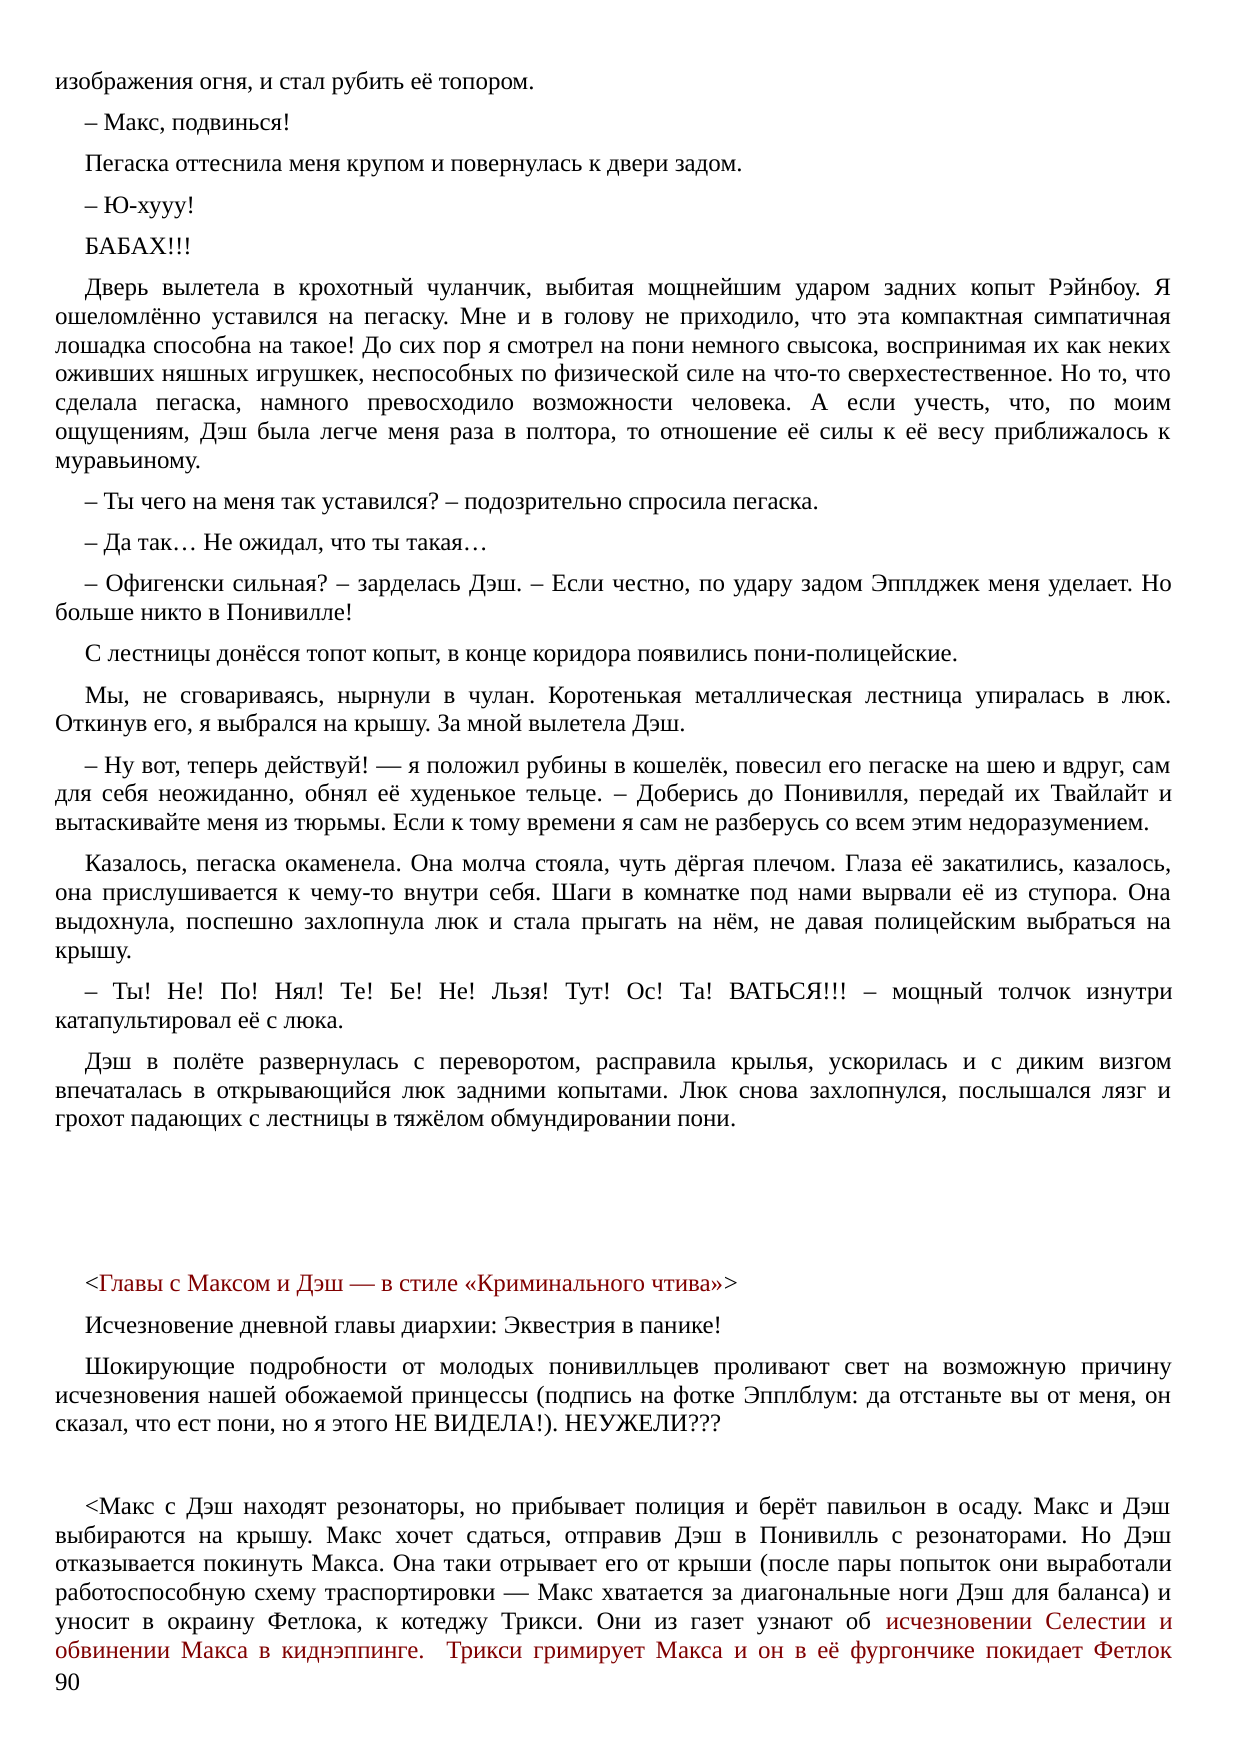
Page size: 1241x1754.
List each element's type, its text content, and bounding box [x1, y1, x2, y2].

text – Макс, подвинься! [55, 107, 1173, 136]
text изображения огня, и стал рубить её топором. [55, 66, 1173, 95]
text Шокирующие подробности от молодых понивилльцев проливают свет на возможную причину исчезновения нашей обожаемой принцессы (подпись на фотке Эпплблум: да отстаньте вы от меня, он сказал, что ест пони, но я этого НЕ ВИДЕЛА!). НЕУЖЕЛИ??? [55, 1351, 1173, 1437]
text – Ты! Не! По! Нял! Те! Бе! Не! Льзя! Тут! Ос! Та! ВАТЬСЯ!!! – мощный толчок изнутри катапультировал её с люка. [55, 976, 1173, 1033]
text Дэш в полёте развернулась с переворотом, расправила крылья, ускорилась и с диким визгом впечаталась в открывающийся люк задними копытами. Люк снова захлопнулся, послышался лязг и грохот падающих с лестницы в тяжёлом обмундировании пони. [55, 1046, 1173, 1132]
text Исчезновение дневной главы диархии: Эквестрия в панике! [55, 1310, 1173, 1338]
text – Да так… Не ожидал, что ты такая… [55, 527, 1173, 556]
text Казалось, пегаска окаменела. Она молча стояла, чуть дёргая плечом. Глаза её закатились, казалось, она прислушивается к чему-то внутри себя. Шаги в комнатке под нами вырвали её из ступора. Она выдохнула, поспешно захлопнула люк и стала прыгать на нём, не давая полицейским выбраться на крышу. [55, 848, 1173, 963]
text БАБАХ!!! [55, 231, 1173, 260]
text Пегаска оттеснила меня крупом и повернулась к двери задом. [55, 148, 1173, 177]
text – Ю-хууу! [55, 190, 1173, 218]
text С лестницы донёсся топот копыт, в конце коридора появились пони-полицейские. [55, 638, 1173, 667]
text – Офигенски сильная? – зарделась Дэш. – Если честно, по удару задом Эпплджек меня уделает. Но больше никто в Понивилле! [55, 568, 1173, 626]
text <Макс с Дэш находят резонаторы, но прибывает полиция и берёт павильон в осаду. Макс и Дэш выбираются на крышу. Макс хочет сдаться, отправив Дэш в Понивилль с резонаторами. Но Дэш отказывается покинуть Макса. Она таки отрывает его от крыши (после пары попыток они выработали работоспособную схему траспортировки — Макс хватается за диагональные ноги Дэш для баланса) и уносит в окраину Фетлока, к котеджу Трикси. Они из газет узнают об исчезновении Селестии и обвинении Макса в киднэппинге. Трикси гримирует Макса и он в её фургончике покидает Фетлок [55, 1491, 1173, 1663]
text <Главы с Максом и Дэш — в стиле «Криминального чтива»> [55, 1268, 1173, 1297]
text – Ну вот, теперь действуй! — я положил рубины в кошелёк, повесил его пегаске на шею и вдруг, сам для себя неожиданно, обнял её худенькое тельце. – Доберись до Понивилля, передай их Твайлайт и вытаскивайте меня из тюрьмы. Если к тому времени я сам не разберусь со всем этим недоразумением. [55, 750, 1173, 836]
text – Ты чего на меня так уставился? – подозрительно спросила пегаска. [55, 486, 1173, 515]
text Дверь вылетела в крохотный чуланчик, выбитая мощнейшим ударом задних копыт Рэйнбоу. Я ошеломлённо уставился на пегаску. Мне и в голову не приходило, что эта компактная симпатичная лошадка способна на такое! До сих пор я смотрел на пони немного свысока, воспринимая их как неких оживших няшных игрушкек, неспособных по физической силе на что-то сверхестественное. Но то, что сделала пегаска, намного превосходило возможности человека. А если учесть, что, по моим ощущениям, Дэш была легче меня раза в полтора, то отношение её силы к её весу приближалось к муравьиному. [55, 272, 1173, 473]
text Мы, не сговариваясь, нырнули в чулан. Коротенькая металлическая лестница упиралась в люк. Откинув его, я выбрался на крышу. За мной вылетела Дэш. [55, 680, 1173, 737]
